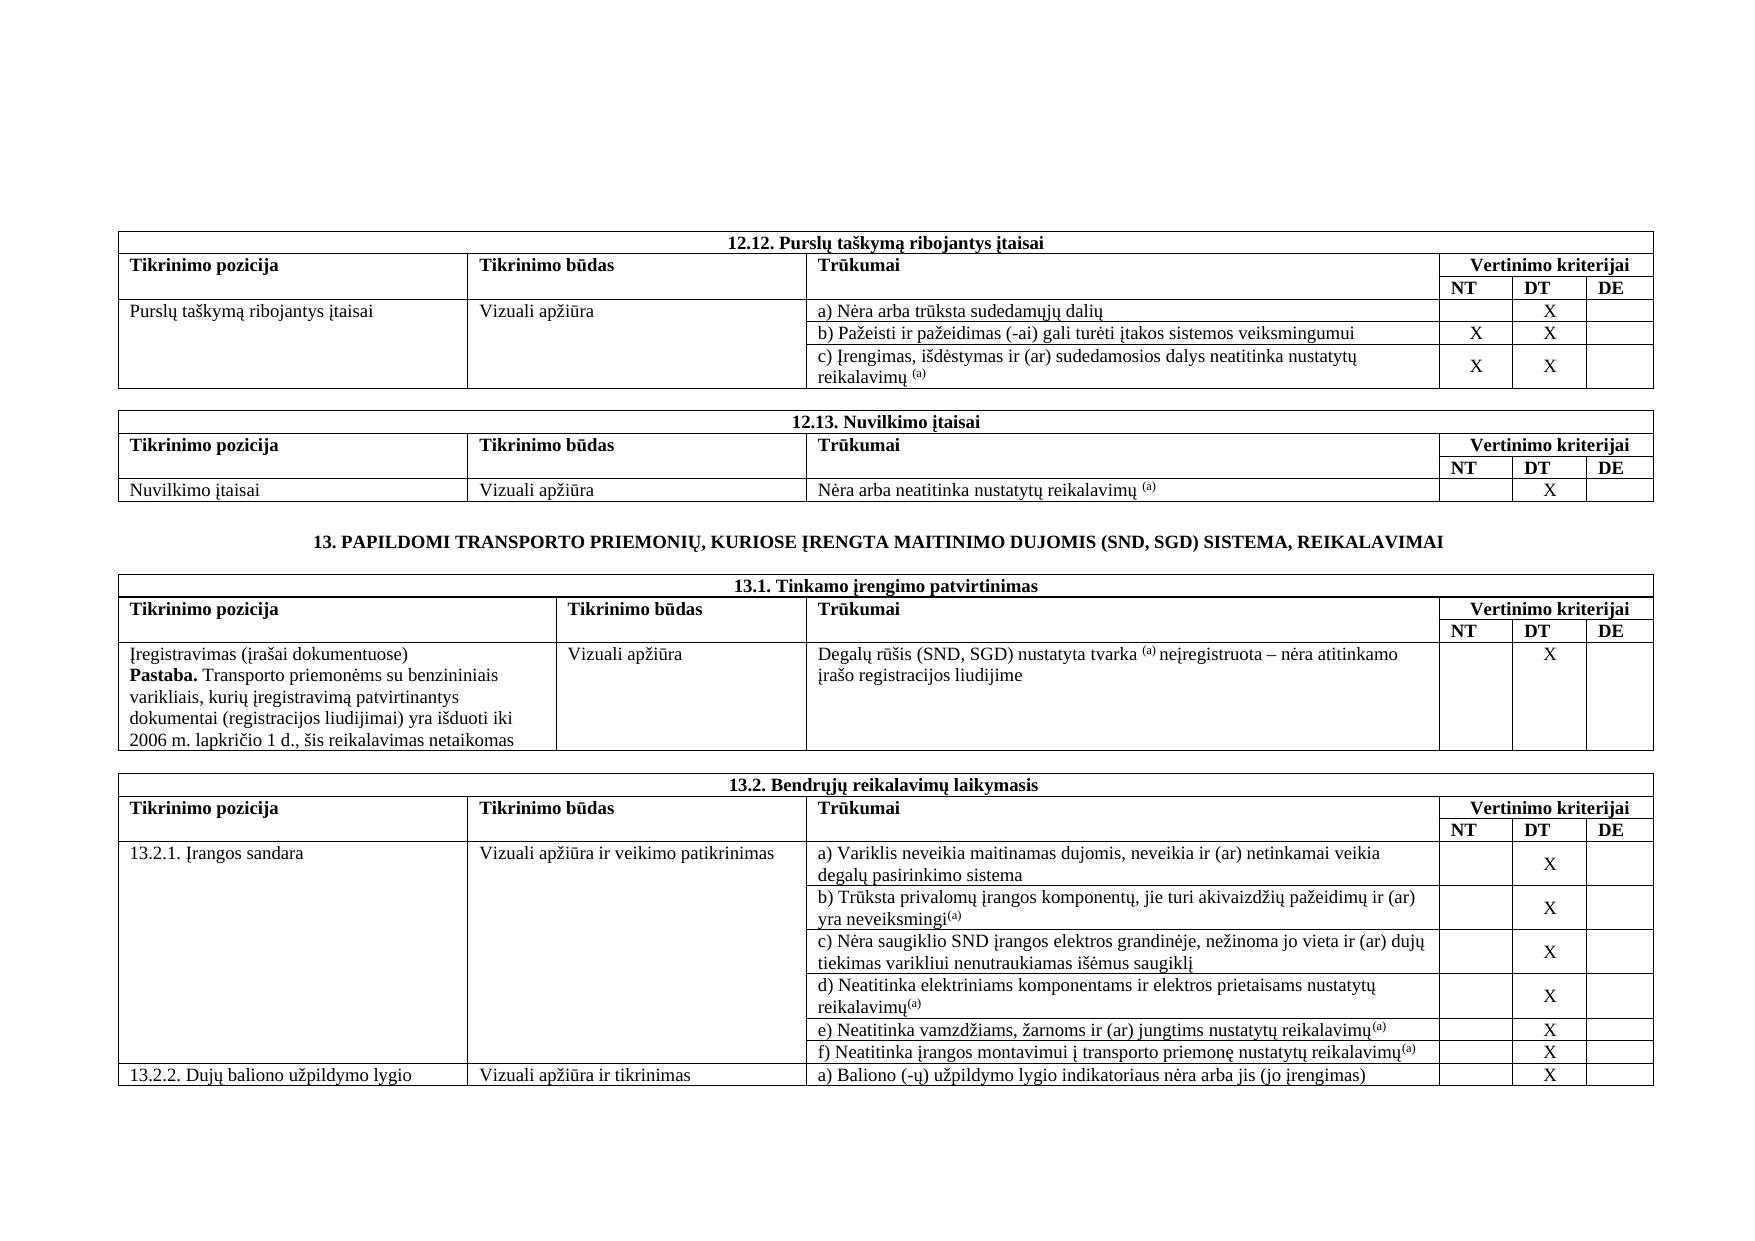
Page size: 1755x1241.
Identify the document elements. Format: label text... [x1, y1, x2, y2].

table_cell [1440, 300, 1512, 321]
table_cell Įregistravimas (įrašai dokumentuose) Pastaba. Transporto priemonėms su benzininiais varikliais, kurių įregistravimą patvirtinantys dokumentai (registracijos liudijimai) yra išduoti iki 2006 m. lapkričio 1 d., šis reikalavimas netaikomas [119, 643, 556, 750]
table_cell Vertinimo kriterijai [1440, 797, 1653, 818]
table_cell X [1513, 1019, 1586, 1040]
table_cell c) Nėra saugiklio SND įrangos elektros grandinėje, nežinoma jo vieta ir (ar) dujų tiekimas varikliui nenutraukiamas išėmus saugiklį [807, 930, 1439, 973]
table_header 12.12. Purslų taškymą ribojantys įtaisai [119, 232, 1653, 253]
table_cell Tikrinimo būdas [468, 797, 806, 841]
table_cell [1440, 1064, 1512, 1085]
table_cell a) Baliono (-ų) užpildymo lygio indikatoriaus nėra arba jis (jo įrengimas) [807, 1064, 1439, 1085]
table_cell [1587, 300, 1653, 321]
table_cell [1587, 974, 1653, 1017]
table_cell [1440, 974, 1512, 1017]
table_cell X [1513, 1041, 1586, 1063]
table_cell X [1513, 842, 1586, 885]
table_cell X [1513, 886, 1586, 929]
table_cell Tikrinimo pozicija [119, 434, 467, 478]
table_cell X [1440, 345, 1512, 388]
table_cell X [1513, 1064, 1586, 1085]
table_cell [1587, 345, 1653, 388]
table_cell X [1513, 930, 1586, 973]
table_cell [1587, 886, 1653, 929]
table_cell e) Neatitinka vamzdžiams, žarnoms ir (ar) jungtims nustatytų reikalavimų(a) [807, 1019, 1439, 1040]
table_header 12.13. Nuvilkimo įtaisai [119, 411, 1653, 433]
table_cell X [1513, 479, 1586, 501]
table_cell X [1440, 322, 1512, 344]
table_cell [1440, 886, 1512, 929]
table_cell 13.2.1. Įrangos sandara [119, 842, 467, 1063]
table_cell Vertinimo kriterijai [1440, 254, 1653, 276]
table_cell Tikrinimo pozicija [119, 598, 556, 642]
table_cell [1440, 842, 1512, 885]
table_cell [1440, 643, 1512, 750]
table_cell Tikrinimo pozicija [119, 254, 467, 298]
table_cell DE [1587, 277, 1653, 298]
table_cell [1587, 479, 1653, 501]
text 13. PAPILDOMI TRANSPORTO PRIEMONIŲ, KURIOSE ĮRENGTA MAITINIMO DUJOMIS (SND, SGD) SISTEMA, REIKALAVIMAI [118, 531, 1639, 552]
table_cell [1440, 1041, 1512, 1063]
table_cell [1440, 1019, 1512, 1040]
table_cell Vizuali apžiūra ir tikrinimas [468, 1064, 806, 1085]
table_cell Trūkumai [807, 797, 1439, 841]
table_cell d) Neatitinka elektriniams komponentams ir elektros prietaisams nustatytų reikalavimų(a) [807, 974, 1439, 1017]
table_cell Nuvilkimo įtaisai [119, 479, 467, 501]
table_header 13.1. Tinkamo įrengimo patvirtinimas [119, 575, 1653, 596]
table_cell Trūkumai [807, 598, 1439, 642]
table_cell DT [1513, 277, 1586, 298]
table_cell NT [1440, 277, 1512, 298]
table_cell Degalų rūšis (SND, SGD) nustatyta tvarka (a) neįregistruota – nėra atitinkamo įrašo registracijos liudijime [807, 643, 1439, 750]
table_cell b) Trūksta privalomų įrangos komponentų, jie turi akivaizdžių pažeidimų ir (ar) yra neveiksmingi(a) [807, 886, 1439, 929]
table_cell X [1513, 300, 1586, 321]
table_cell 13.2.2. Dujų baliono užpildymo lygio [119, 1064, 467, 1085]
table_cell [1587, 1019, 1653, 1040]
table_cell Trūkumai [807, 434, 1439, 478]
table_cell [1587, 322, 1653, 344]
table_cell NT [1440, 457, 1512, 478]
table_cell DE [1587, 620, 1653, 642]
table_cell Vizuali apžiūra [468, 300, 806, 388]
table_cell a) Variklis neveikia maitinamas dujomis, neveikia ir (ar) netinkamai veikia degalų pasirinkimo sistema [807, 842, 1439, 885]
table_cell X [1513, 322, 1586, 344]
table_cell Trūkumai [807, 254, 1439, 298]
table_cell Vizuali apžiūra ir veikimo patikrinimas [468, 842, 806, 1063]
table_cell X [1513, 345, 1586, 388]
table_cell Purslų taškymą ribojantys įtaisai [119, 300, 467, 388]
table_cell a) Nėra arba trūksta sudedamųjų dalių [807, 300, 1439, 321]
table_cell [1587, 643, 1653, 750]
table_cell c) Įrengimas, išdėstymas ir (ar) sudedamosios dalys neatitinka nustatytų reikalavimų (a) [807, 345, 1439, 388]
table_cell b) Pažeisti ir pažeidimas (-ai) gali turėti įtakos sistemos veiksmingumui [807, 322, 1439, 344]
table_header 13.2. Bendrųjų reikalavimų laikymasis [119, 774, 1653, 796]
table_cell DT [1513, 620, 1586, 642]
table_cell NT [1440, 620, 1512, 642]
table_cell X [1513, 974, 1586, 1017]
table_cell DT [1513, 819, 1586, 841]
table_cell Tikrinimo būdas [557, 598, 806, 642]
table_cell [1587, 930, 1653, 973]
table_cell DE [1587, 457, 1653, 478]
table_cell [1440, 479, 1512, 501]
table_cell Tikrinimo pozicija [119, 797, 467, 841]
table_cell Nėra arba neatitinka nustatytų reikalavimų (a) [807, 479, 1439, 501]
table_cell [1587, 1064, 1653, 1085]
table_cell DE [1587, 819, 1653, 841]
table_cell Vizuali apžiūra [468, 479, 806, 501]
table_cell Vertinimo kriterijai [1440, 434, 1653, 456]
table_cell [1587, 1041, 1653, 1063]
table_cell Tikrinimo būdas [468, 254, 806, 298]
table_cell X [1513, 643, 1586, 750]
table_cell [1440, 930, 1512, 973]
table_cell [1587, 842, 1653, 885]
table_cell Tikrinimo būdas [468, 434, 806, 478]
table_cell Vertinimo kriterijai [1440, 598, 1653, 619]
table_cell f) Neatitinka įrangos montavimui į transporto priemonę nustatytų reikalavimų(a) [807, 1041, 1439, 1063]
table_cell DT [1513, 457, 1586, 478]
table_cell Vizuali apžiūra [557, 643, 806, 750]
table_cell NT [1440, 819, 1512, 841]
